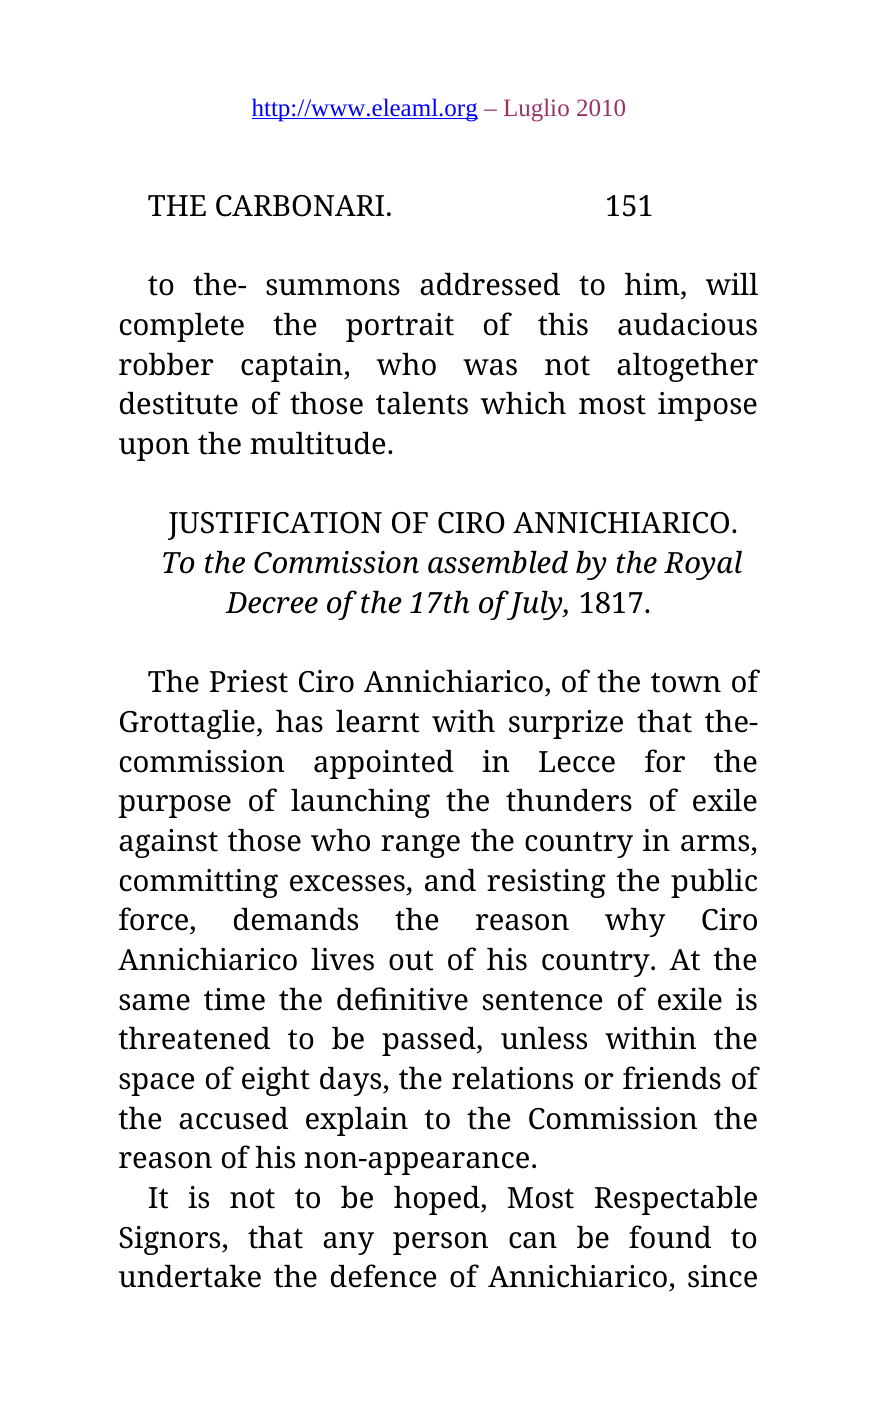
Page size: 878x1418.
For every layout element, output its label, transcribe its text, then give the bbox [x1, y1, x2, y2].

text JUSTIFICATION OF CIRO ANNICHIARICO. [118, 503, 759, 542]
text to the- summons addressed to him, will complete the portrait of this audacious robber captain, who was not altogether destitute of those talents which most impose upon the multitude. [118, 264, 759, 463]
text THE CARBONARI. 151 [118, 185, 759, 225]
text To the Commission assembled by the Royal Decree of the 17th of July, 1817. [118, 542, 759, 622]
text The Priest Ciro Annichiarico, of the town of Grottaglie, has learnt with surprize that the-commission appointed in Lecce for the purpose of launching the thunders of exile against those who range the country in arms, committing excesses, and resisting the public force, demands the reason why Ciro Annichiarico lives out of his country. At the same time the definitive sentence of exile is threatened to be passed, unless within the space of eight days, the relations or friends of the accused explain to the Commission the reason of his non-appearance. [118, 661, 759, 1177]
text It is not to be hoped, Most Respectable Signors, that any person can be found to undertake the defence of Annichiarico, since [118, 1177, 759, 1296]
